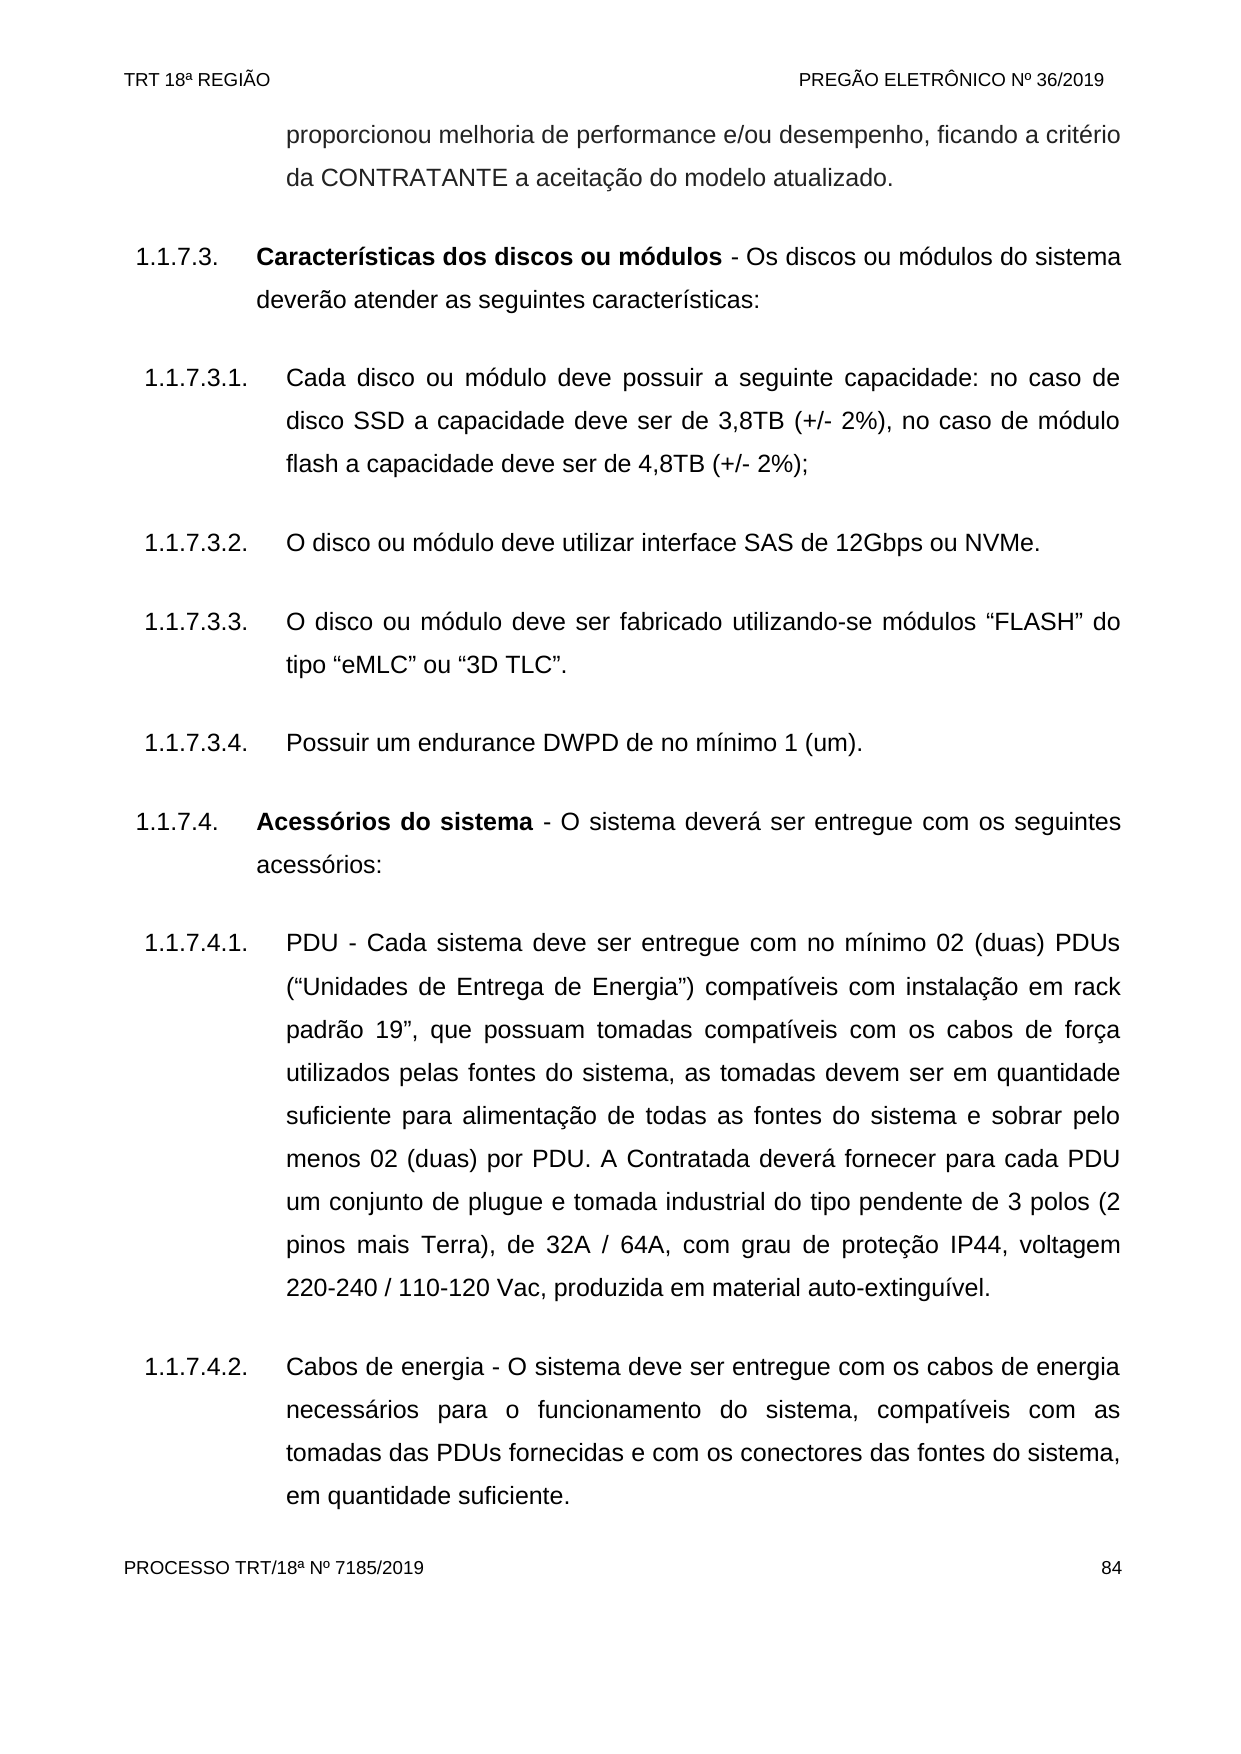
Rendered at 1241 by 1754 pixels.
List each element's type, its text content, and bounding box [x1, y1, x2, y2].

list Acessórios do sistema - O sistema deverá ser entregue com os seguintes acessórios: [219, 807, 1122, 879]
list PDU - Cada sistema deve ser entregue com no mínimo 02 (duas) PDUs (“Unidades de Entrega de Energia”) compatíveis com instalação em rack padrão 19”, que possuam tomadas compatíveis com os cabos de força utilizados pelas fontes do sistema, as tomadas devem ser em quantidade suficiente para alimentação de todas as fontes do sistema e sobrar pelo menos 02 (duas) por PDU. A Contratada deverá fornecer para cada PDU um conjunto de plugue e tomada industrial do tipo pendente de 3 polos (2 pinos mais Terra), de 32A / 64A, com grau de proteção IP44, voltagem 220-240 / 110-120 Vac, produzida em material auto-extinguível. [248, 928, 1122, 1302]
list Cabos de energia - O sistema deve ser entregue com os cabos de energia necessários para o funcionamento do sistema, compatíveis com as tomadas das PDUs fornecidas e com os conectores das fontes do sistema, em quantidade suficiente. [248, 1352, 1122, 1510]
list O disco ou módulo deve ser fabricado utilizando-se módulos “FLASH” do tipo “eMLC” ou “3D TLC”. [248, 607, 1122, 678]
list Características dos discos ou módulos - Os discos ou módulos do sistema deverão atender as seguintes características: [219, 242, 1122, 313]
list O disco ou módulo deve utilizar interface SAS de 12Gbps ou NVMe. [248, 528, 1122, 557]
list proporcionou melhoria de performance e/ou desempenho, ficando a critério da CONTRATANTE a aceitação do modelo atualizado. [248, 120, 1122, 192]
list Cada disco ou módulo deve possuir a seguinte capacidade: no caso de disco SSD a capacidade deve ser de 3,8TB (+/- 2%), no caso de módulo flash a capacidade deve ser de 4,8TB (+/- 2%); [248, 363, 1122, 478]
list Possuir um endurance DWPD de no mínimo 1 (um). [248, 728, 1122, 757]
